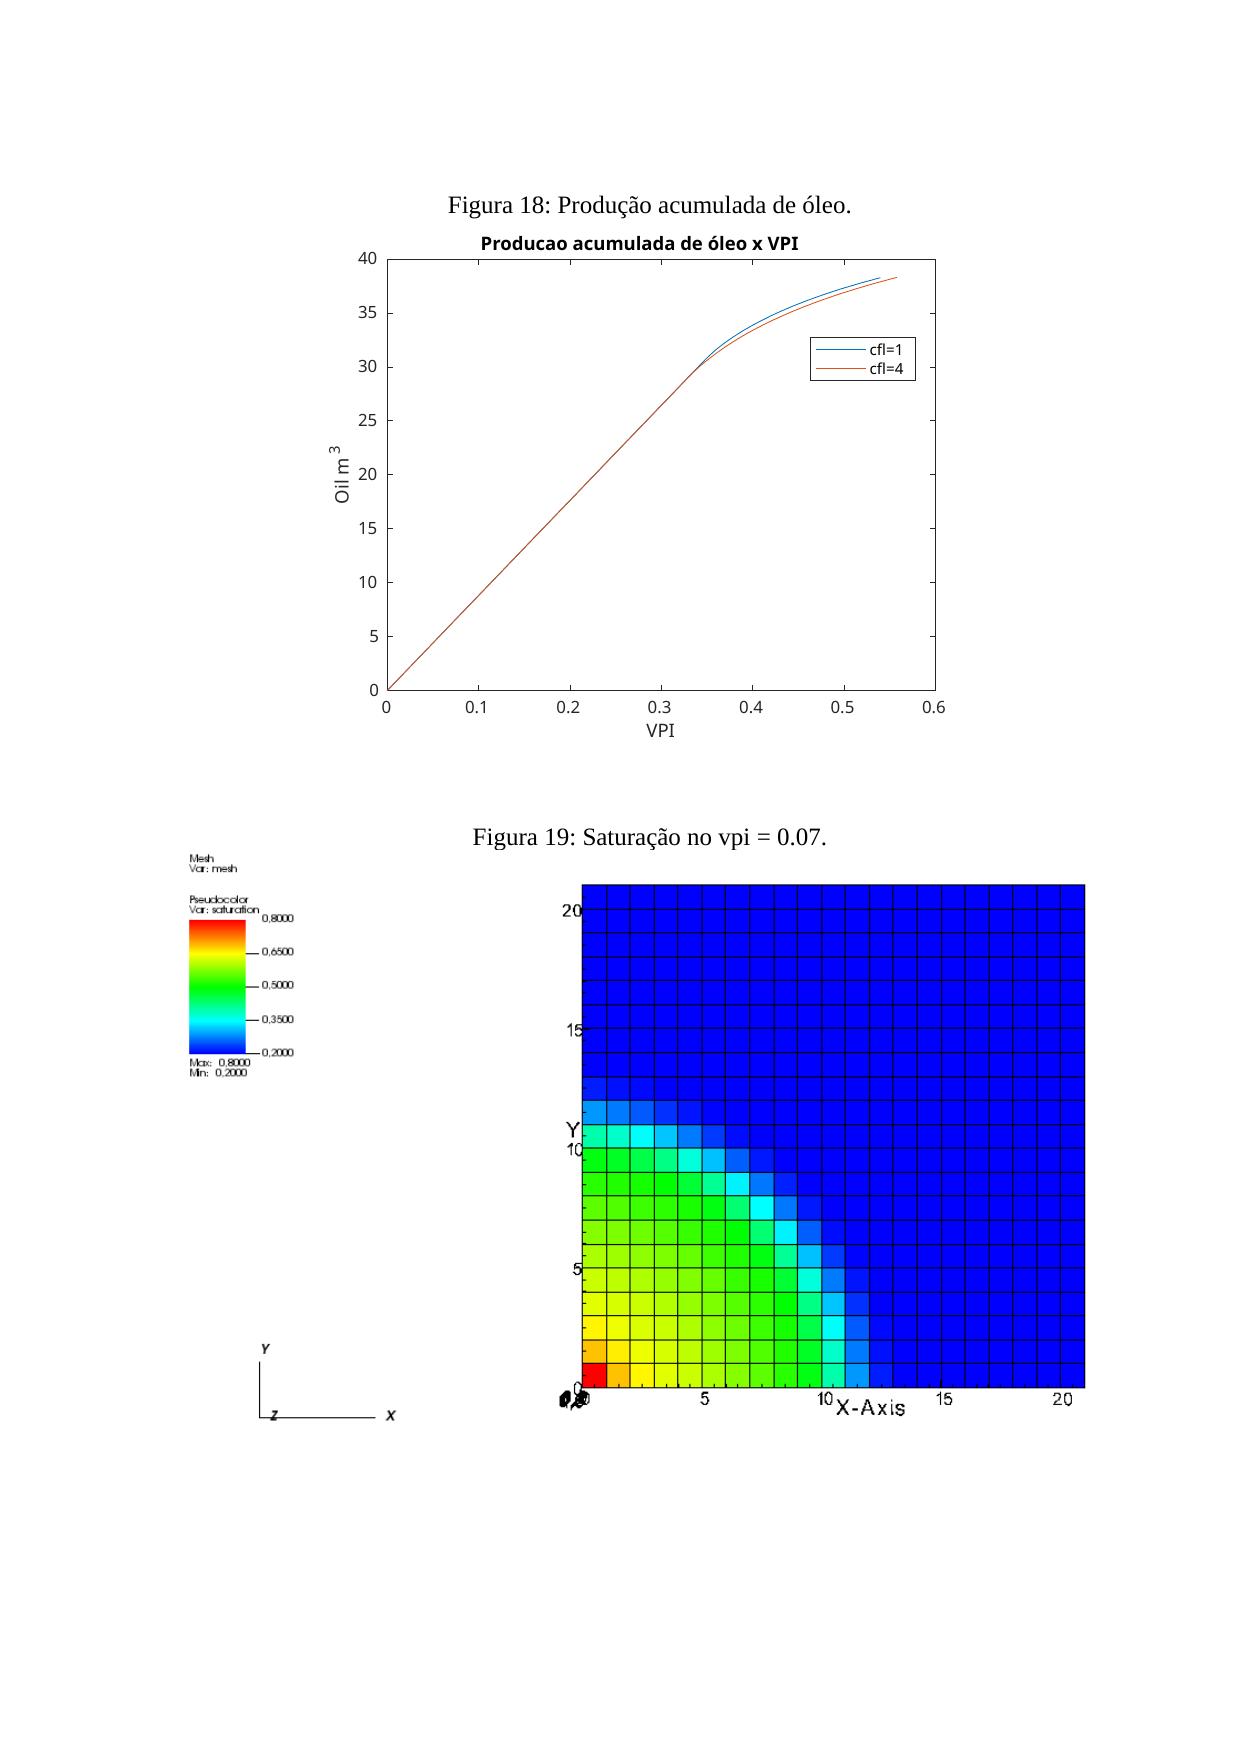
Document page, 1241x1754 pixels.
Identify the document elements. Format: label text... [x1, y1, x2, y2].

text Figura 18: Produção acumulada de óleo. [295, 190, 1004, 218]
text Figura 19: Saturação no vpi = 0.07. [177, 822, 1122, 850]
picture [177, 850, 1123, 1425]
